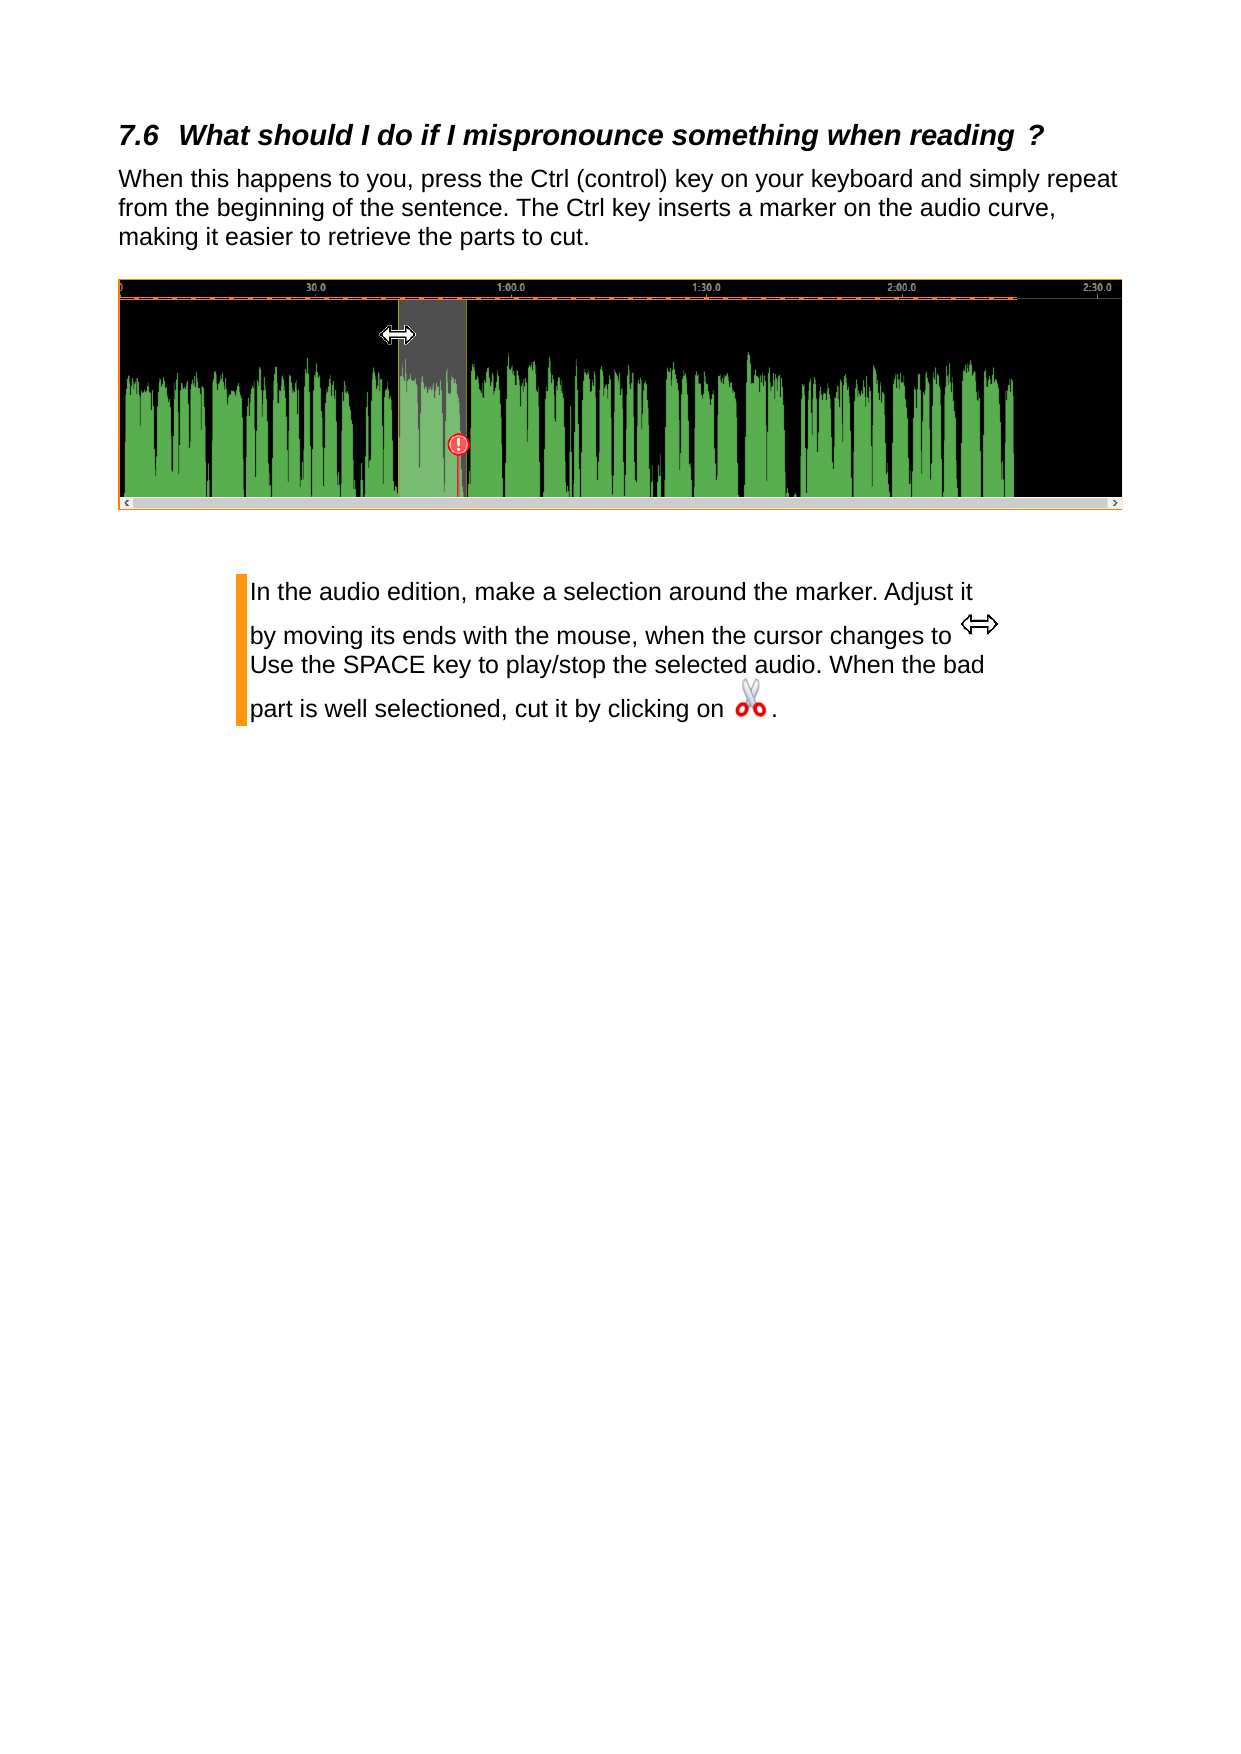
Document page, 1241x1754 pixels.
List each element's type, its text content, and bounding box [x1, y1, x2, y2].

picture [959, 605, 999, 645]
picture [731, 678, 771, 718]
subtitle What should I do if I mispronounce something when reading ? [118, 118, 1122, 152]
text When this happens to you, press the Ctrl (control) key on your keyboard and simply repeat from the beginning of the sentence. The Ctrl key inserts a marker on the audio curve, making it easier to retrieve the parts to cut. [118, 164, 1122, 250]
text In the audio edition, make a selection around the marker. Adjust it by moving its ends with the mouse, when the cursor changes to Use the SPACE key to play/stop the selected audio. When the bad part is well selectioned, cut it by clicking on . [247, 574, 1004, 726]
picture [118, 279, 1123, 510]
